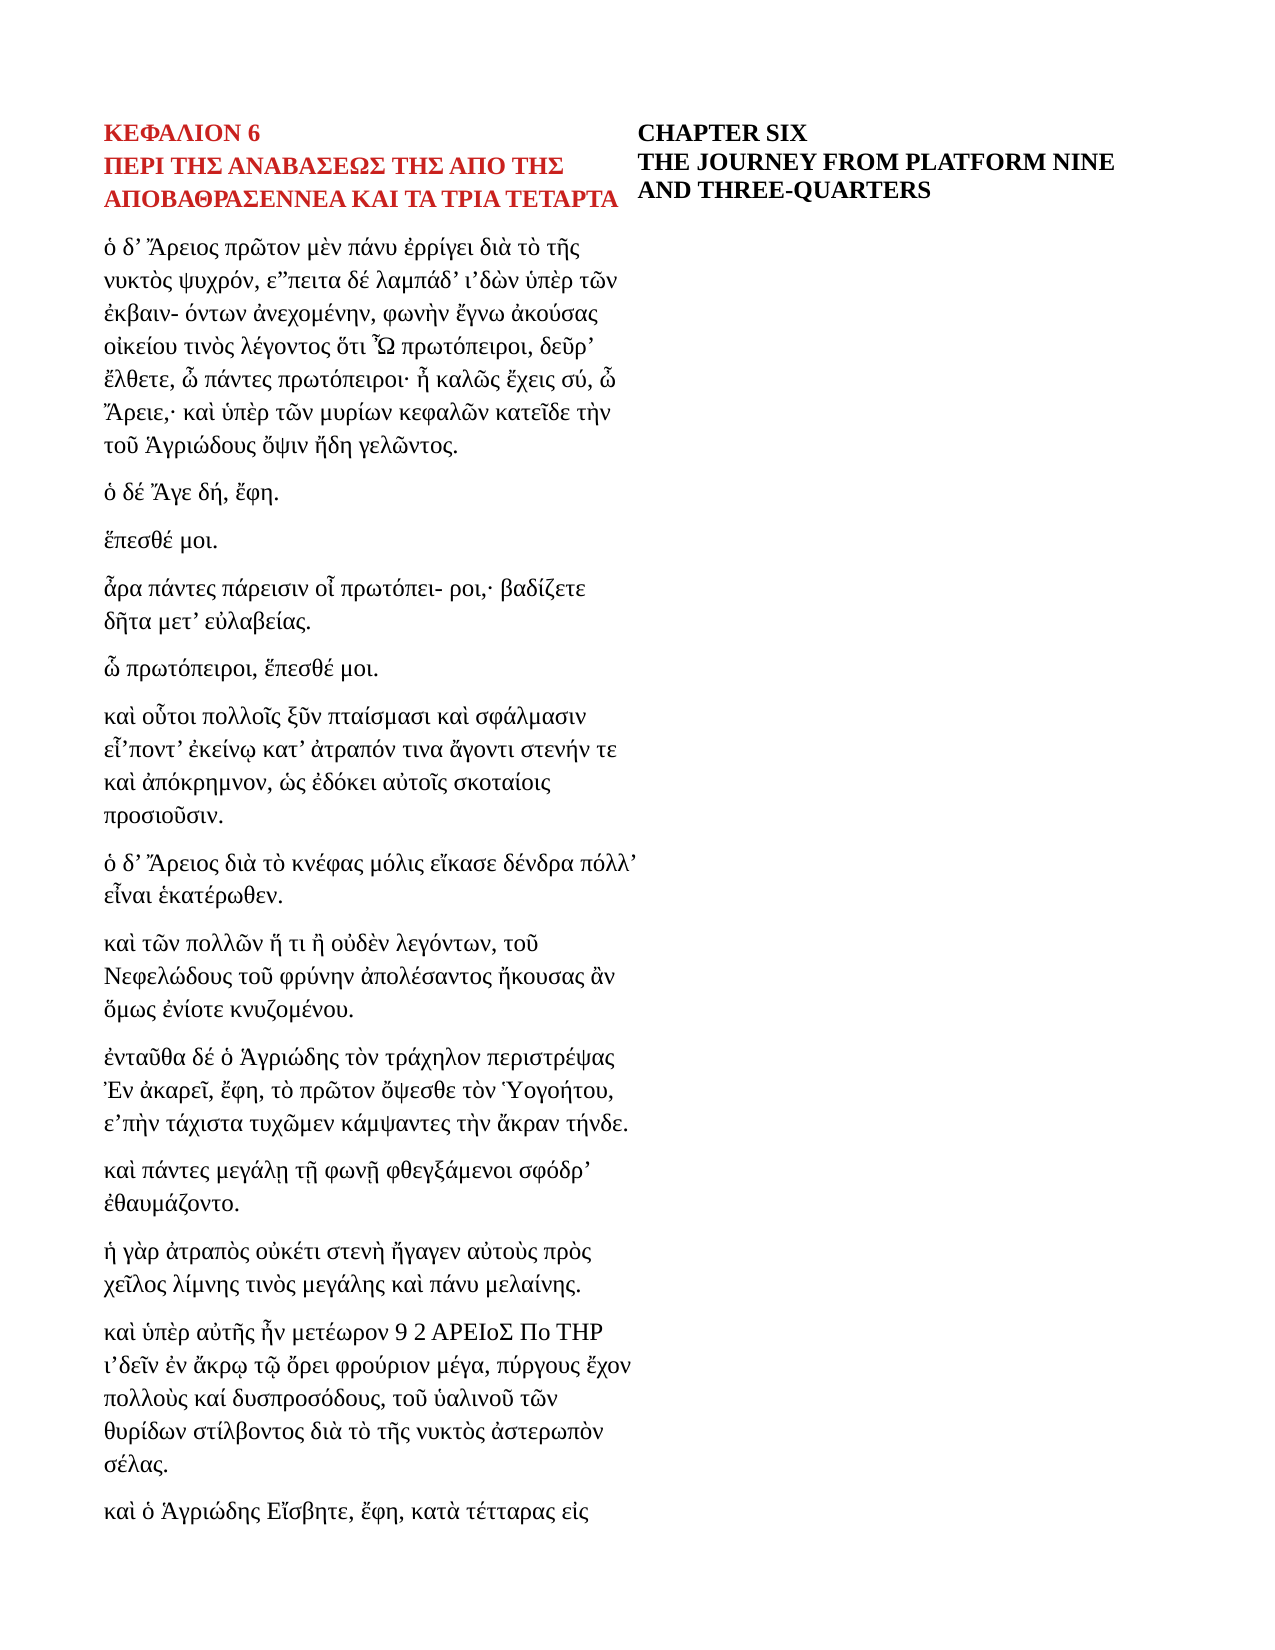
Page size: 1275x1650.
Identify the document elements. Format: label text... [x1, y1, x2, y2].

table_cell [638, 232, 1157, 1525]
table_header ΚΕΦΑΛΙΟΝ 6 ΠΕΡΙ ΤΗΣ ΑΝΑΒΑΣΕΩΣ ΤΗΣ ΑΠΟ ΤΗΣ ΑΠΟΒΑΘΡΑΣΕΝΝΕΑ ΚΑΙ ΤΑ ΤΡΙΑ ΤΕΤΑΡΤΑ [104, 118, 637, 232]
table_header CHAPTER SIX THE JOURNEY FROM PLATFORM NINE AND THREE-QUARTERS [638, 118, 1157, 232]
table_cell ὁ δ’ Ἄρειος πρῶτον μὲν πάνυ ἐρρίγει διὰ τὸ τῆς νυκτὸς ψυχρόν, ε”πειτα δέ λαμπάδ’ ι’δὼν ὑπὲρ τῶν ἐκβαιν- όντων ἀνεχομένην, φωνὴν ἔγνω ἀκούσας οἰκείου τινὸς λέγοντος ὅτι Ὦ πρωτόπειροι, δεῦρ’ ἔλθετε, ὦ πάντες πρωτόπειροι· ἦ καλῶς ἔχεις σύ, ὦ Ἄρειε,· καὶ ὑπὲρ τῶν μυρίων κεφαλῶν κατεῖδε τὴν τοῦ Ἁγριώδους ὄψιν ἤδη γελῶντος. ὁ δέ Ἄγε δή, ἔφη. ἕπεσθέ μοι. ἆρα πάντες πάρεισιν οἶ πρωτόπει- ροι,· βαδίζετε δῆτα μετ’ εὐλαβείας. ὧ πρωτόπειροι, ἕπεσθέ μοι. καὶ οὗτοι πολλοῖς ξῦν πταίσμασι καὶ σφάλμασιν εἷ’ποντ’ ἐκείνῳ κατ’ ἀτραπόν τινα ἄγοντι στενήν τε καὶ ἀπόκρημνον, ὡς ἐδόκει αὐτοῖς σκοταίοις προσιοῦσιν. ὁ δ’ Ἄρειος διὰ τὸ κνέφας μόλις εἴκασε δένδρα πόλλ’ εἶναι ἑκατέρωθεν. καὶ τῶν πολλῶν ἥ τι ἢ οὐδὲν λεγόντων, τοῦ Νεφελώδους τοῦ φρύνην ἀπολέσαντος ἤκουσας ἂν ὅμως ἐνίοτε κνυζομένου. ἐνταῦθα δέ ὁ Ἁγριώδης τὸν τράχηλον περιστρέψας Ἐν ἀκαρεῖ, ἔφη, τὸ πρῶτον ὄψεσθε τὸν Ὑογοήτου, ε’πὴν τάχιστα τυχῶμεν κάμψαντες τὴν ἄκραν τήνδε. καὶ πάντες μεγάλῃ τῇ φωνῇ φθεγξάμενοι σφόδρ’ ἐθαυμάζοντο. ἡ γὰρ ἀτραπὸς οὐκέτι στενὴ ἤγαγεν αὐτοὺς πρὸς χεῖλος λίμνης τινὸς μεγάλης καὶ πάνυ μελαίνης. καὶ ὑπὲρ αὐτῆς ἦν μετέωρον 9 2 ΑΡΕΙοΣ Πο ΤΗΡ ι’δεῖν ἐν ἄκρῳ τῷ ὄρει φρούριον μέγα, πύργους ἔχον πολλοὺς καί δυσπροσόδους, τοῦ ὑαλινοῦ τῶν θυρίδων στίλβοντος διὰ τὸ τῆς νυκτὸς ἀστερωπὸν σέλας. καὶ ὁ Ἁγριώδης Εἴσβητε, ἔφη, κατὰ τέτταρας εἰς [104, 232, 637, 1525]
